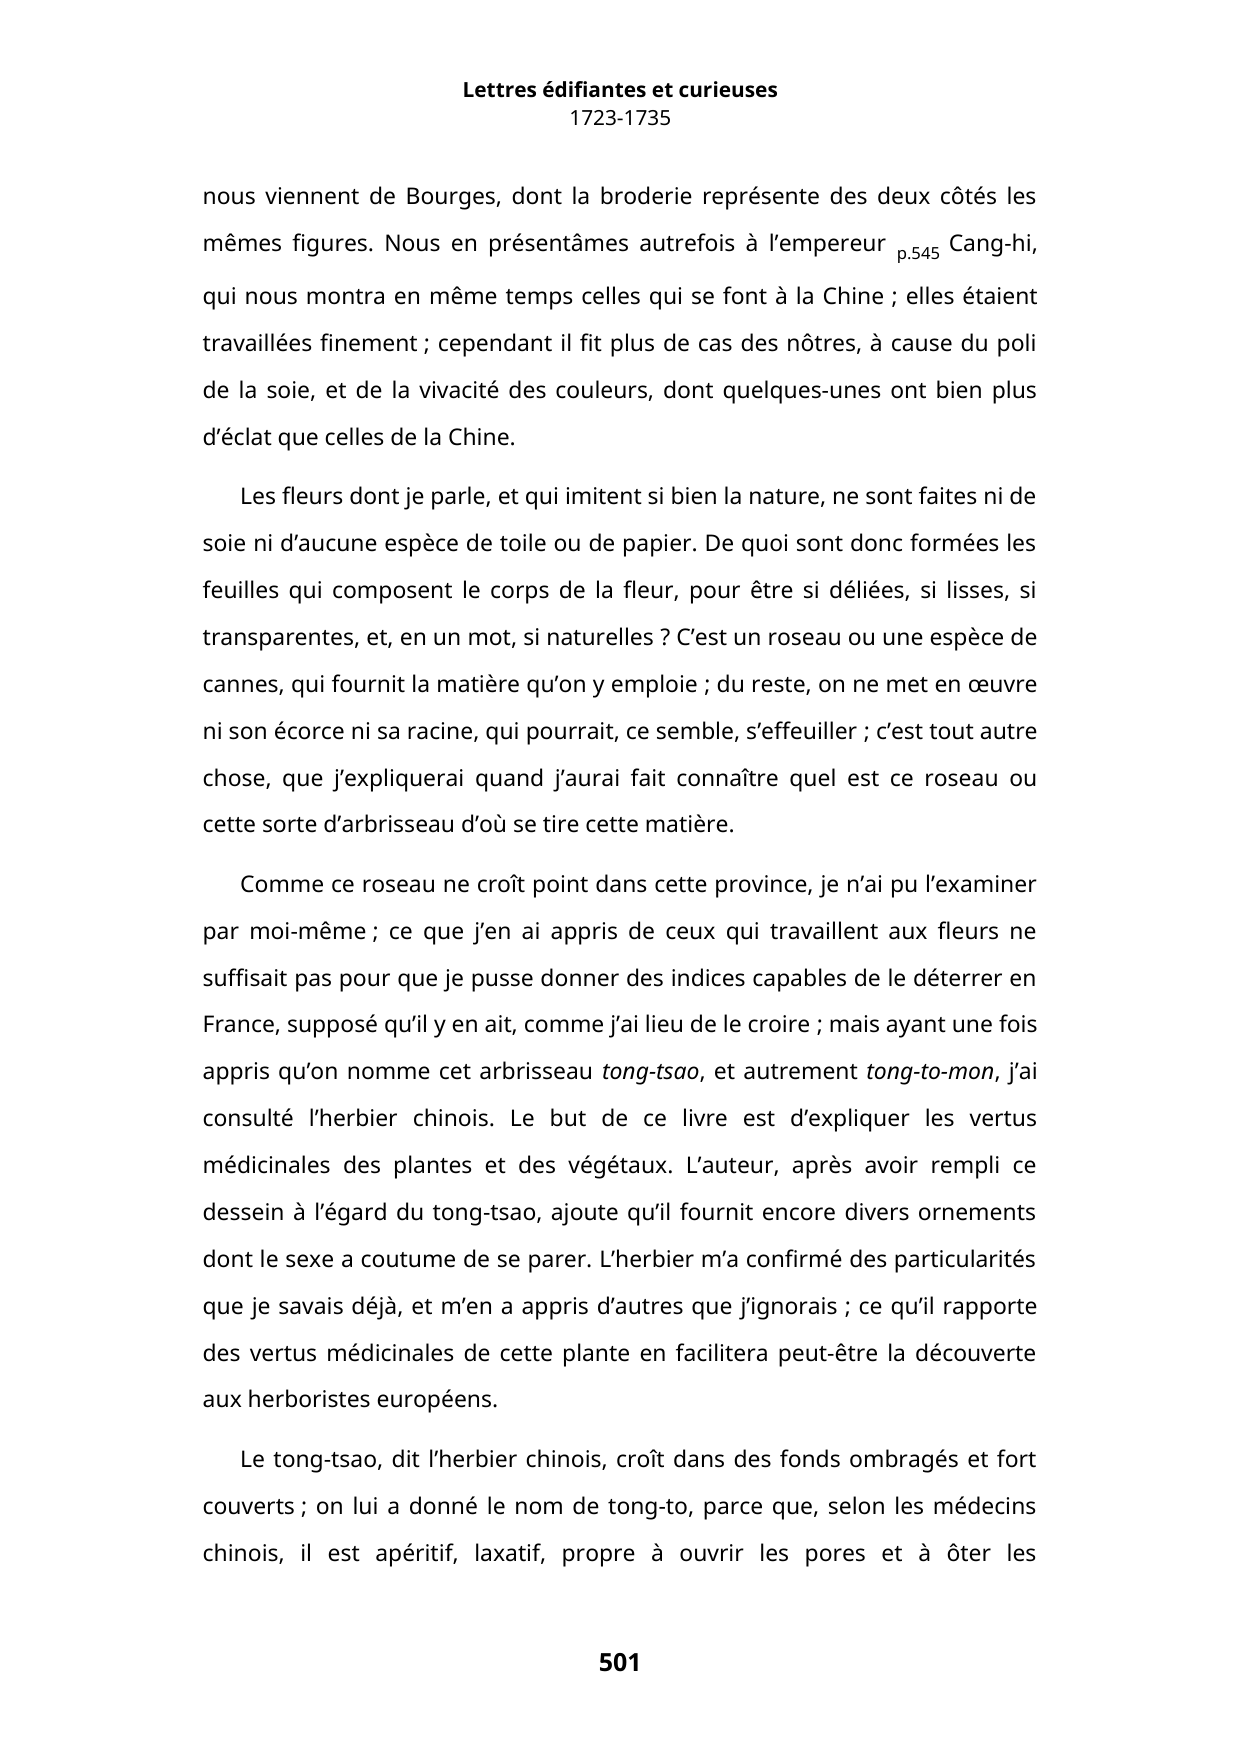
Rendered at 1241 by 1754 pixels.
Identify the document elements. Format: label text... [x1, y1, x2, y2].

text Le tong-tsao, dit l’herbier chinois, croît dans des fonds ombragés et fort couverts ; on lui a donné le nom de tong-to, parce que, selon les médecins chinois, il est apéritif, laxatif, propre à ouvrir les pores et à ôter les [202, 1443, 1038, 1568]
text nous viennent de Bourges, dont la broderie représente des deux côtés les mêmes figures. Nous en présentâmes autrefois à l’empereur p.545 Cang-hi, qui nous montra en même temps celles qui se font à la Chine ; elles étaient travaillées finement ; cependant il fit plus de cas des nôtres, à cause du poli de la soie, et de la vivacité des couleurs, dont quelques-unes ont bien plus d’éclat que celles de la Chine. [202, 180, 1038, 452]
text Comme ce roseau ne croît point dans cette province, je n’ai pu l’examiner par moi-même ; ce que j’en ai appris de ceux qui travaillent aux fleurs ne suffisait pas pour que je pusse donner des indices capables de le déterrer en France, supposé qu’il y en ait, comme j’ai lieu de le croire ; mais ayant une fois appris qu’on nomme cet arbrisseau tong-tsao, et autrement tong-to-mon, j’ai consulté l’herbier chinois. Le but de ce livre est d’expliquer les vertus médicinales des plantes et des végétaux. L’auteur, après avoir rempli ce dessein à l’égard du tong-tsao, ajoute qu’il fournit encore divers ornements dont le sexe a coutume de se parer. L’herbier m’a confirmé des particularités que je savais déjà, et m’en a appris d’autres que j’ignorais ; ce qu’il rapporte des vertus médicinales de cette plante en facilitera peut-être la découverte aux herboristes européens. [202, 868, 1038, 1414]
text Les fleurs dont je parle, et qui imitent si bien la nature, ne sont faites ni de soie ni d’aucune espèce de toile ou de papier. De quoi sont donc formées les feuilles qui composent le corps de la fleur, pour être si déliées, si lisses, si transparentes, et, en un mot, si naturelles ? C’est un roseau ou une espèce de cannes, qui fournit la matière qu’on y emploie ; du reste, on ne met en œuvre ni son écorce ni sa racine, qui pourrait, ce semble, s’effeuiller ; c’est tout autre chose, que j’expliquerai quand j’aurai fait connaître quel est ce roseau ou cette sorte d’arbrisseau d’où se tire cette matière. [202, 480, 1038, 839]
